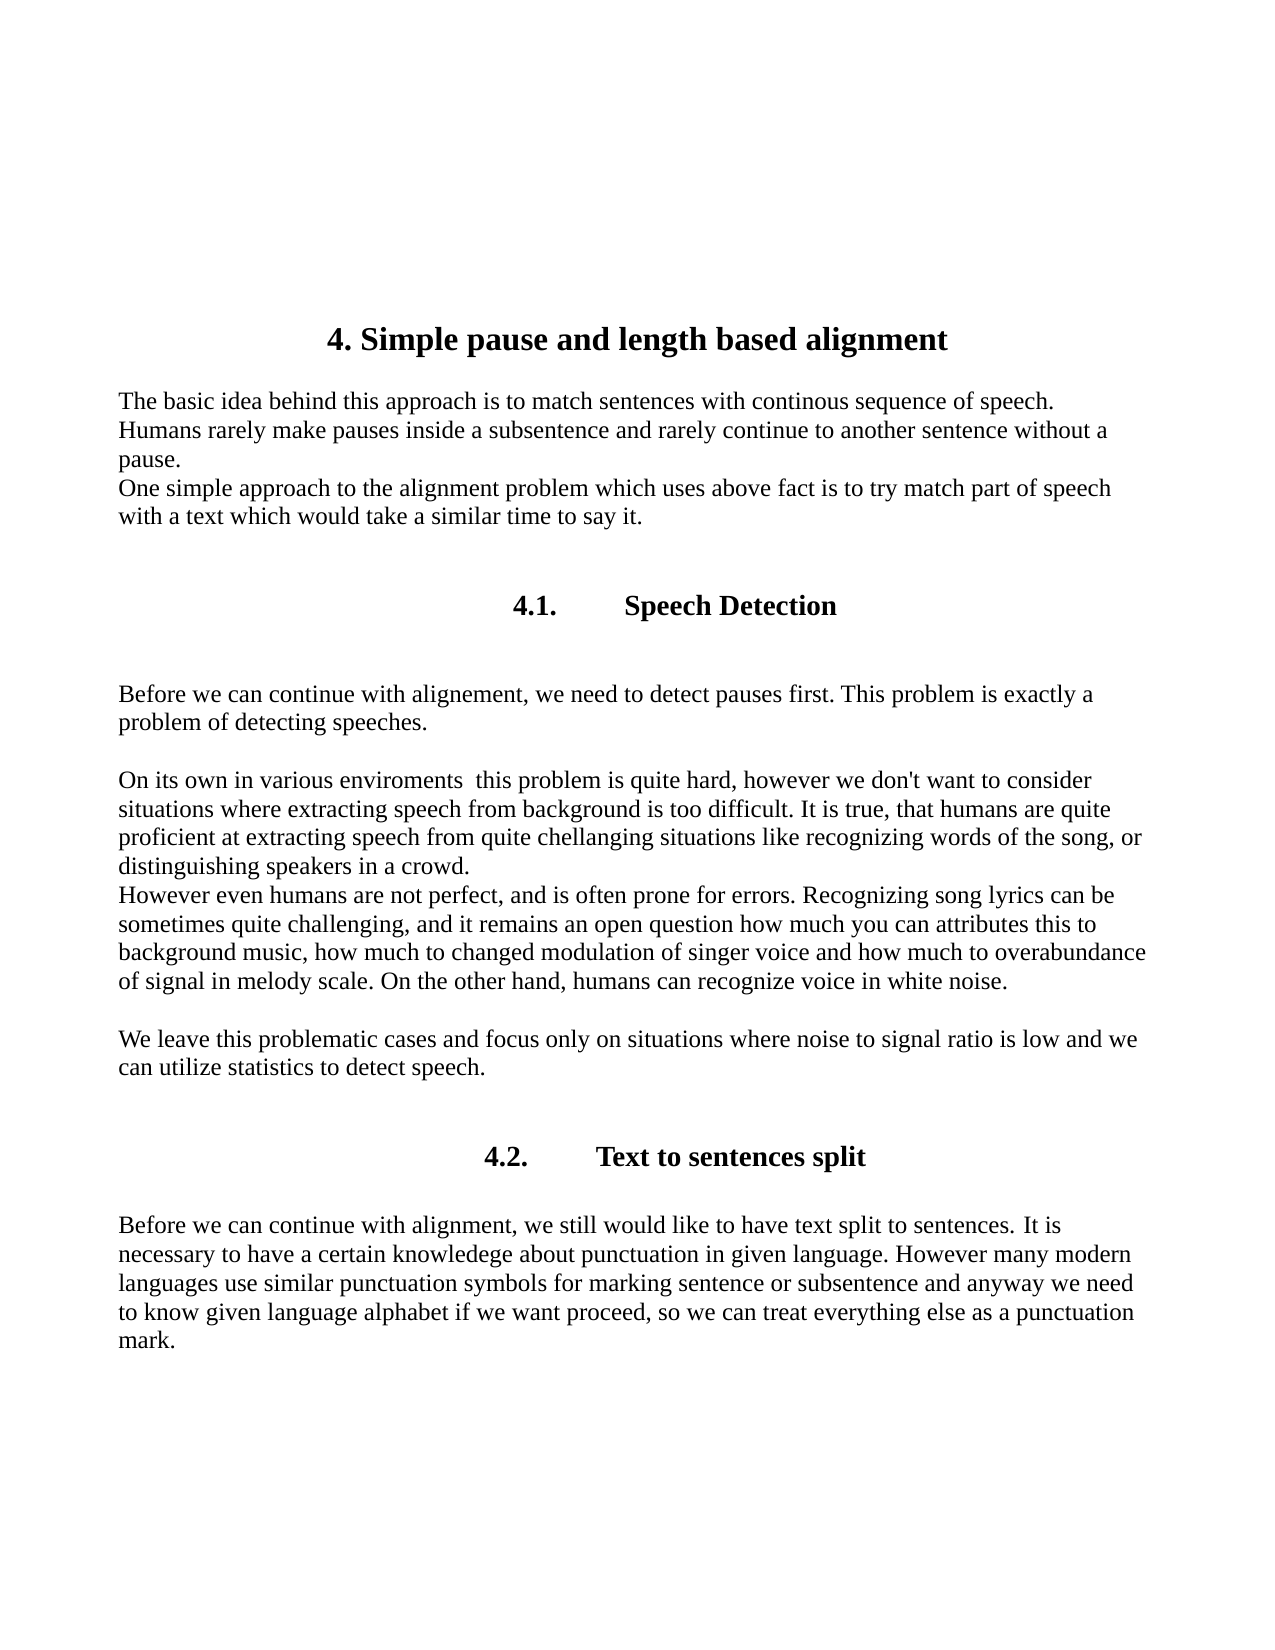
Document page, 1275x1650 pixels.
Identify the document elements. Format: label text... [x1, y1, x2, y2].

text Humans rarely make pauses inside a subsentence and rarely continue to another sentence without a pause. [118, 415, 1157, 473]
text On its own in various enviroments this problem is quite hard, however we don't want to consider situations where extracting speech from background is too difficult. It is true, that humans are quite proficient at extracting speech from quite chellanging situations like recognizing words of the song, or distinguishing speakers in a crowd. [118, 765, 1157, 880]
list Text to sentences split [193, 1139, 1157, 1172]
list Speech Detection [193, 588, 1157, 621]
text However even humans are not perfect, and is often prone for errors. Recognizing song lyrics can be sometimes quite challenging, and it remains an open question how much you can attributes this to background music, how much to changed modulation of singer voice and how much to overabundance of signal in melody scale. On the other hand, humans can recognize voice in white noise. [118, 880, 1157, 995]
text One simple approach to the alignment problem which uses above fact is to try match part of speech with a text which would take a similar time to say it. [118, 473, 1157, 530]
text 4. Simple pause and length based alignment [118, 319, 1157, 358]
text We leave this problematic cases and focus only on situations where noise to signal ratio is low and we can utilize statistics to detect speech. [118, 1024, 1157, 1081]
text The basic idea behind this approach is to match sentences with continous sequence of speech. [118, 386, 1157, 415]
text Before we can continue with alignement, we need to detect pauses first. This problem is exactly a problem of detecting speeches. [118, 679, 1157, 736]
text Before we can continue with alignment, we still would like to have text split to sentences. It is necessary to have a certain knowledege about punctuation in given language. However many modern languages use similar punctuation symbols for marking sentence or subsentence and anyway we need to know given language alphabet if we want proceed, so we can treat everything else as a punctuation mark. [118, 1206, 1157, 1354]
